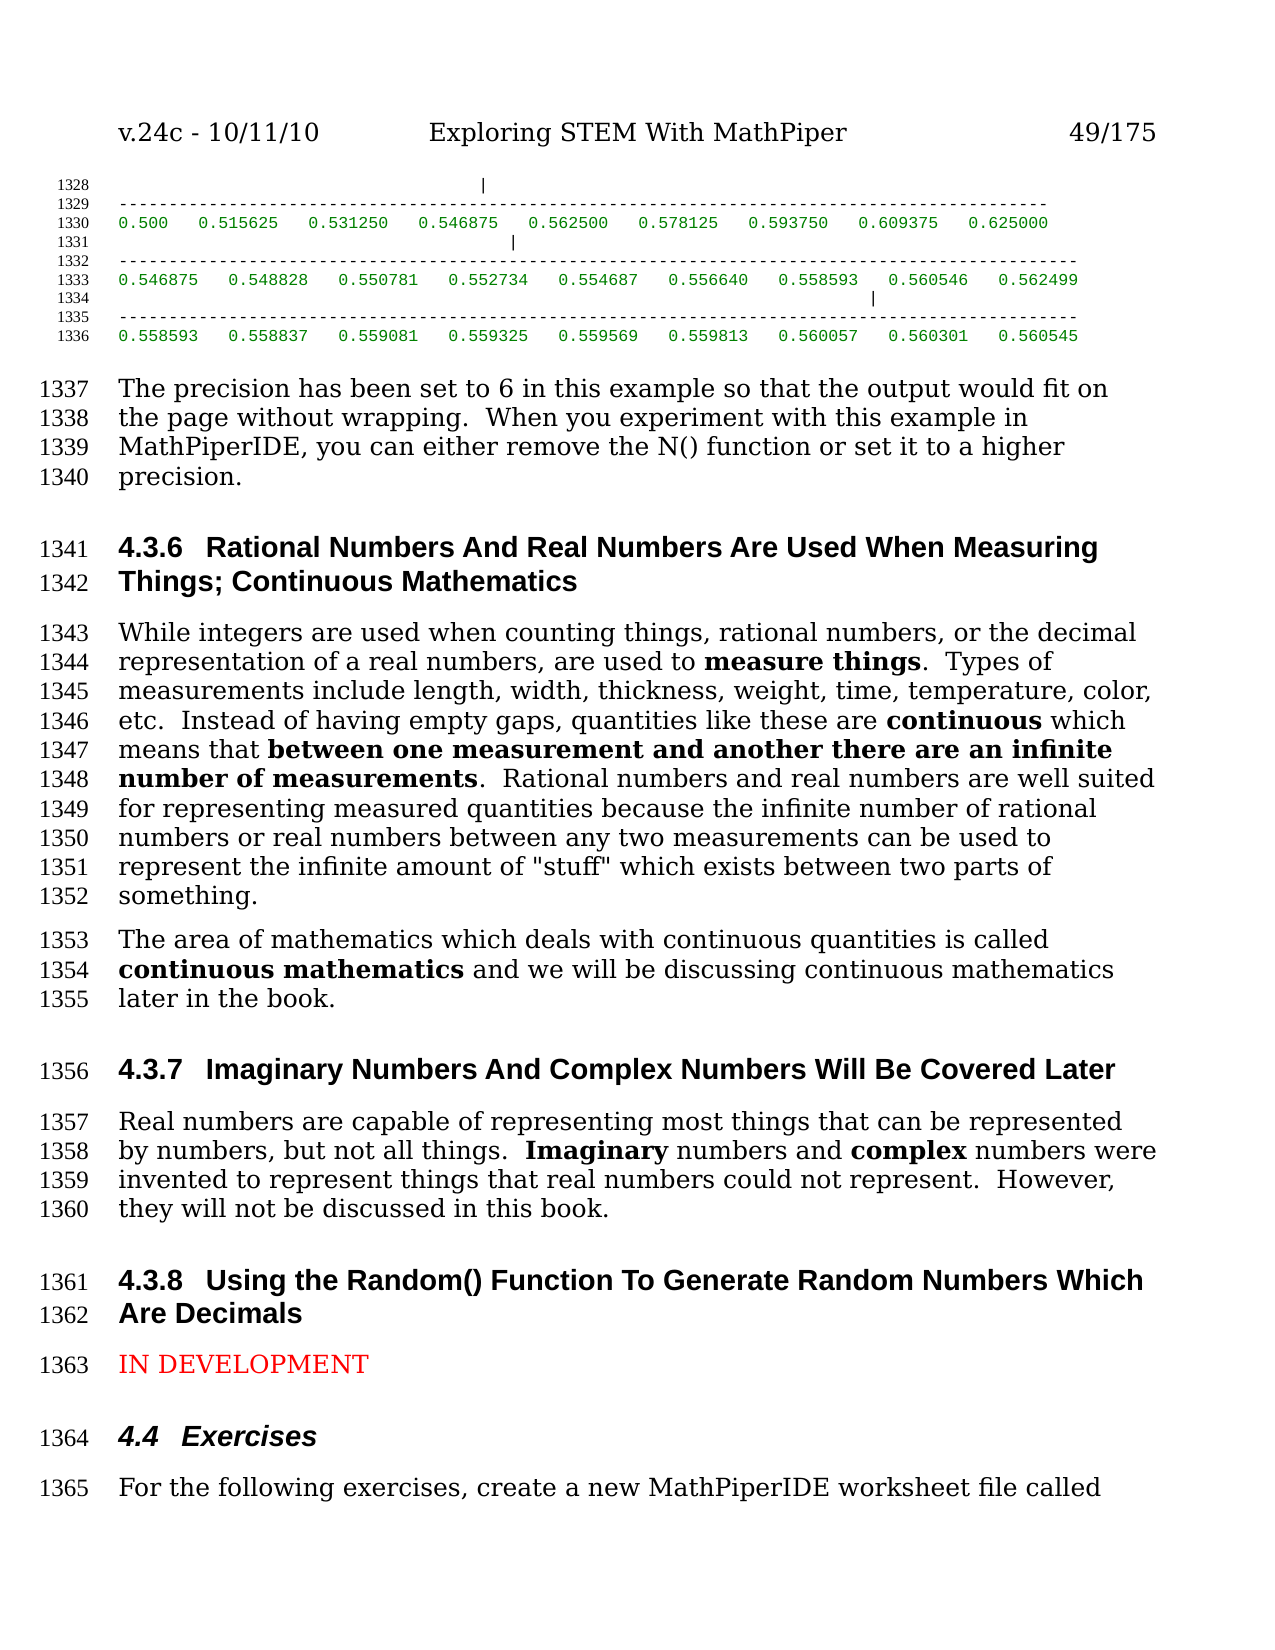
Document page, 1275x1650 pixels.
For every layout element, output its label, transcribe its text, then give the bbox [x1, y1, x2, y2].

text While integers are used when counting things, rational numbers, or the decimal representation of a real numbers, are used to measure things. Types of measurements include length, width, thickness, weight, time, temperature, color, etc. Instead of having empty gaps, quantities like these are continuous which means that between one measurement and another there are an infinite number of measurements. Rational numbers and real numbers are well suited for representing measured quantities because the infinite number of rational numbers or real numbers between any two measurements can be used to represent the infinite amount of "stuff" which exists between two parts of something. [118, 618, 1157, 911]
text | [118, 177, 1157, 196]
text The precision has been set to 6 in this example so that the output would fit on the page without wrapping. When you experiment with this example in MathPiperIDE, you can either remove the N() function or set it to a higher precision. [118, 374, 1157, 491]
text | [118, 233, 1157, 252]
text IN DEVELOPMENT [118, 1351, 1157, 1380]
text The area of mathematics which deals with continuous quantities is called continuous mathematics and we will be discussing continuous mathematics later in the book. [118, 926, 1157, 1013]
text --------------------------------------------------------------------------------------------- [118, 196, 1157, 214]
text ------------------------------------------------------------------------------------------------ [118, 309, 1157, 328]
text ------------------------------------------------------------------------------------------------ [118, 252, 1157, 271]
text 0.500 0.515625 0.531250 0.546875 0.562500 0.578125 0.593750 0.609375 0.625000 [118, 214, 1157, 233]
text Real numbers are capable of representing most things that can be represented by numbers, but not all things. Imaginary numbers and complex numbers were invented to represent things that real numbers could not represent. However, they will not be discussed in this book. [118, 1107, 1157, 1224]
subtitle Rational Numbers And Real Numbers Are Used When Measuring Things; Continuous Mathematics [118, 530, 1157, 597]
text | [118, 290, 1157, 309]
subtitle Using the Random() Function To Generate Random Numbers Which Are Decimals [118, 1263, 1157, 1330]
text 0.546875 0.548828 0.550781 0.552734 0.554687 0.556640 0.558593 0.560546 0.562499 [118, 271, 1157, 290]
subtitle Imaginary Numbers And Complex Numbers Will Be Covered Later [118, 1052, 1157, 1086]
subtitle Exercises [118, 1419, 1157, 1452]
text 0.558593 0.558837 0.559081 0.559325 0.559569 0.559813 0.560057 0.560301 0.560545 [118, 328, 1157, 346]
text For the following exercises, create a new MathPiperIDE worksheet file called [118, 1473, 1157, 1503]
